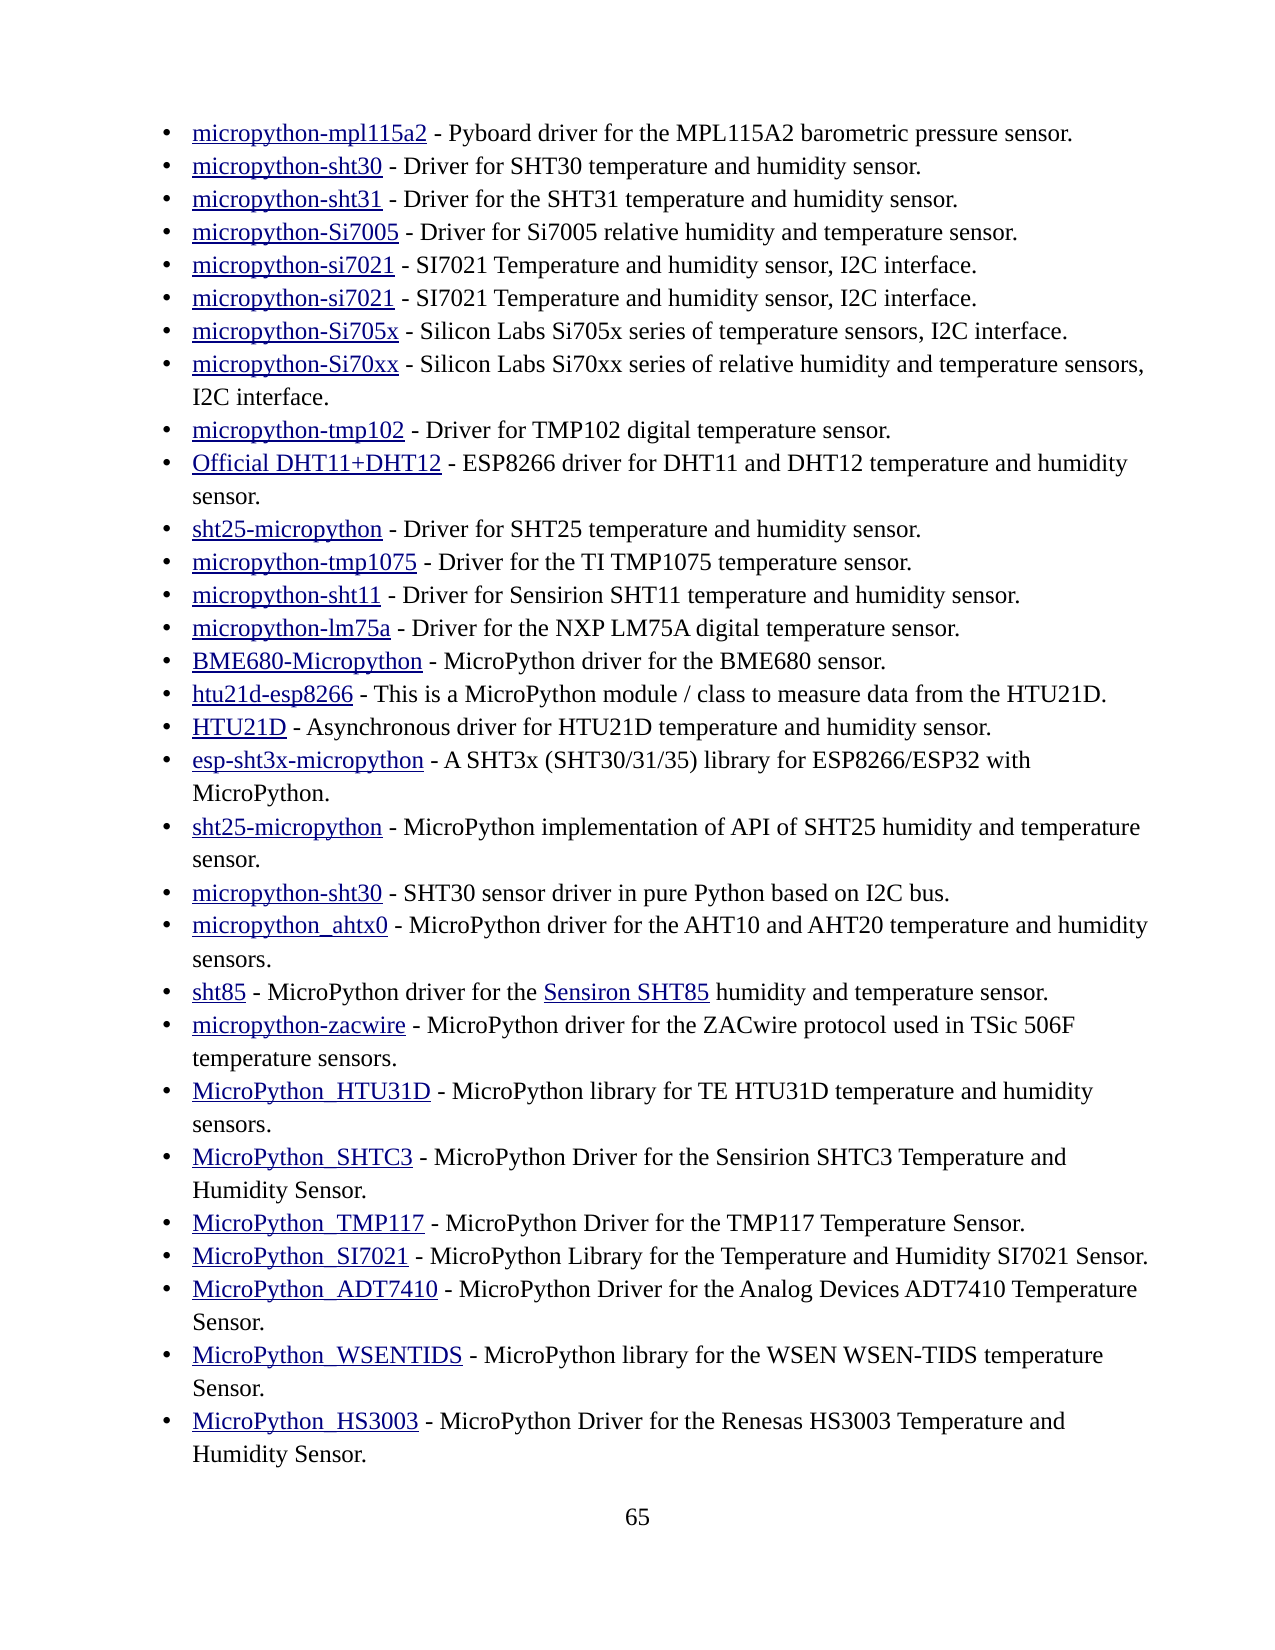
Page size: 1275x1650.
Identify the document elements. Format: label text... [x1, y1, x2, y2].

list micropython-si7021 - SI7021 Temperature and humidity sensor, I2C interface. [162, 250, 1157, 279]
list BME680-Micropython - MicroPython driver for the BME680 sensor. [162, 646, 1157, 675]
list MicroPython_SHTC3 - MicroPython Driver for the Sensirion SHTC3 Temperature and Humidity Sensor. [162, 1142, 1157, 1203]
list MicroPython_HTU31D - MicroPython library for TE HTU31D temperature and humidity sensors. [162, 1076, 1157, 1137]
list micropython-Si70xx - Silicon Labs Si70xx series of relative humidity and temperature sensors, I2C interface. [162, 349, 1157, 411]
list micropython-tmp102 - Driver for TMP102 digital temperature sensor. [162, 415, 1157, 444]
list Official DHT11+DHT12 - ESP8266 driver for DHT11 and DHT12 temperature and humidity sensor. [162, 448, 1157, 510]
list sht85 - MicroPython driver for the Sensiron SHT85 humidity and temperature sensor. [162, 977, 1157, 1005]
list sht25-micropython - MicroPython implementation of API of SHT25 humidity and temperature sensor. [162, 812, 1157, 873]
list htu21d-esp8266 - This is a MicroPython module / class to measure data from the HTU21D. [162, 679, 1157, 708]
list micropython-Si705x - Silicon Labs Si705x series of temperature sensors, I2C interface. [162, 316, 1157, 345]
list micropython-mpl115a2 - Pyboard driver for the MPL115A2 barometric pressure sensor. [162, 118, 1157, 147]
list micropython-sht30 - SHT30 sensor driver in pure Python based on I2C bus. [162, 878, 1157, 906]
list micropython-sht31 - Driver for the SHT31 temperature and humidity sensor. [162, 184, 1157, 213]
list micropython-sht11 - Driver for Sensirion SHT11 temperature and humidity sensor. [162, 580, 1157, 609]
list micropython-sht30 - Driver for SHT30 temperature and humidity sensor. [162, 151, 1157, 180]
list micropython-Si7005 - Driver for Si7005 relative humidity and temperature sensor. [162, 217, 1157, 246]
list micropython-lm75a - Driver for the NXP LM75A digital temperature sensor. [162, 613, 1157, 642]
list HTU21D - Asynchronous driver for HTU21D temperature and humidity sensor. [162, 712, 1157, 741]
list micropython-zacwire - MicroPython driver for the ZACwire protocol used in TSic 506F temperature sensors. [162, 1010, 1157, 1071]
list micropython_ahtx0 - MicroPython driver for the AHT10 and AHT20 temperature and humidity sensors. [162, 911, 1157, 972]
list MicroPython_WSENTIDS - MicroPython library for the WSEN WSEN-TIDS temperature Sensor. [162, 1340, 1157, 1402]
list micropython-si7021 - SI7021 Temperature and humidity sensor, I2C interface. [162, 283, 1157, 312]
list sht25-micropython - Driver for SHT25 temperature and humidity sensor. [162, 514, 1157, 543]
list MicroPython_ADT7410 - MicroPython Driver for the Analog Devices ADT7410 Temperature Sensor. [162, 1274, 1157, 1336]
list MicroPython_HS3003 - MicroPython Driver for the Renesas HS3003 Temperature and Humidity Sensor. [162, 1406, 1157, 1468]
list MicroPython_SI7021 - MicroPython Library for the Temperature and Humidity SI7021 Sensor. [162, 1241, 1157, 1269]
list MicroPython_TMP117 - MicroPython Driver for the TMP117 Temperature Sensor. [162, 1208, 1157, 1237]
list micropython-tmp1075 - Driver for the TI TMP1075 temperature sensor. [162, 547, 1157, 576]
list esp-sht3x-micropython - A SHT3x (SHT30/31/35) library for ESP8266/ESP32 with MicroPython. [162, 746, 1157, 807]
